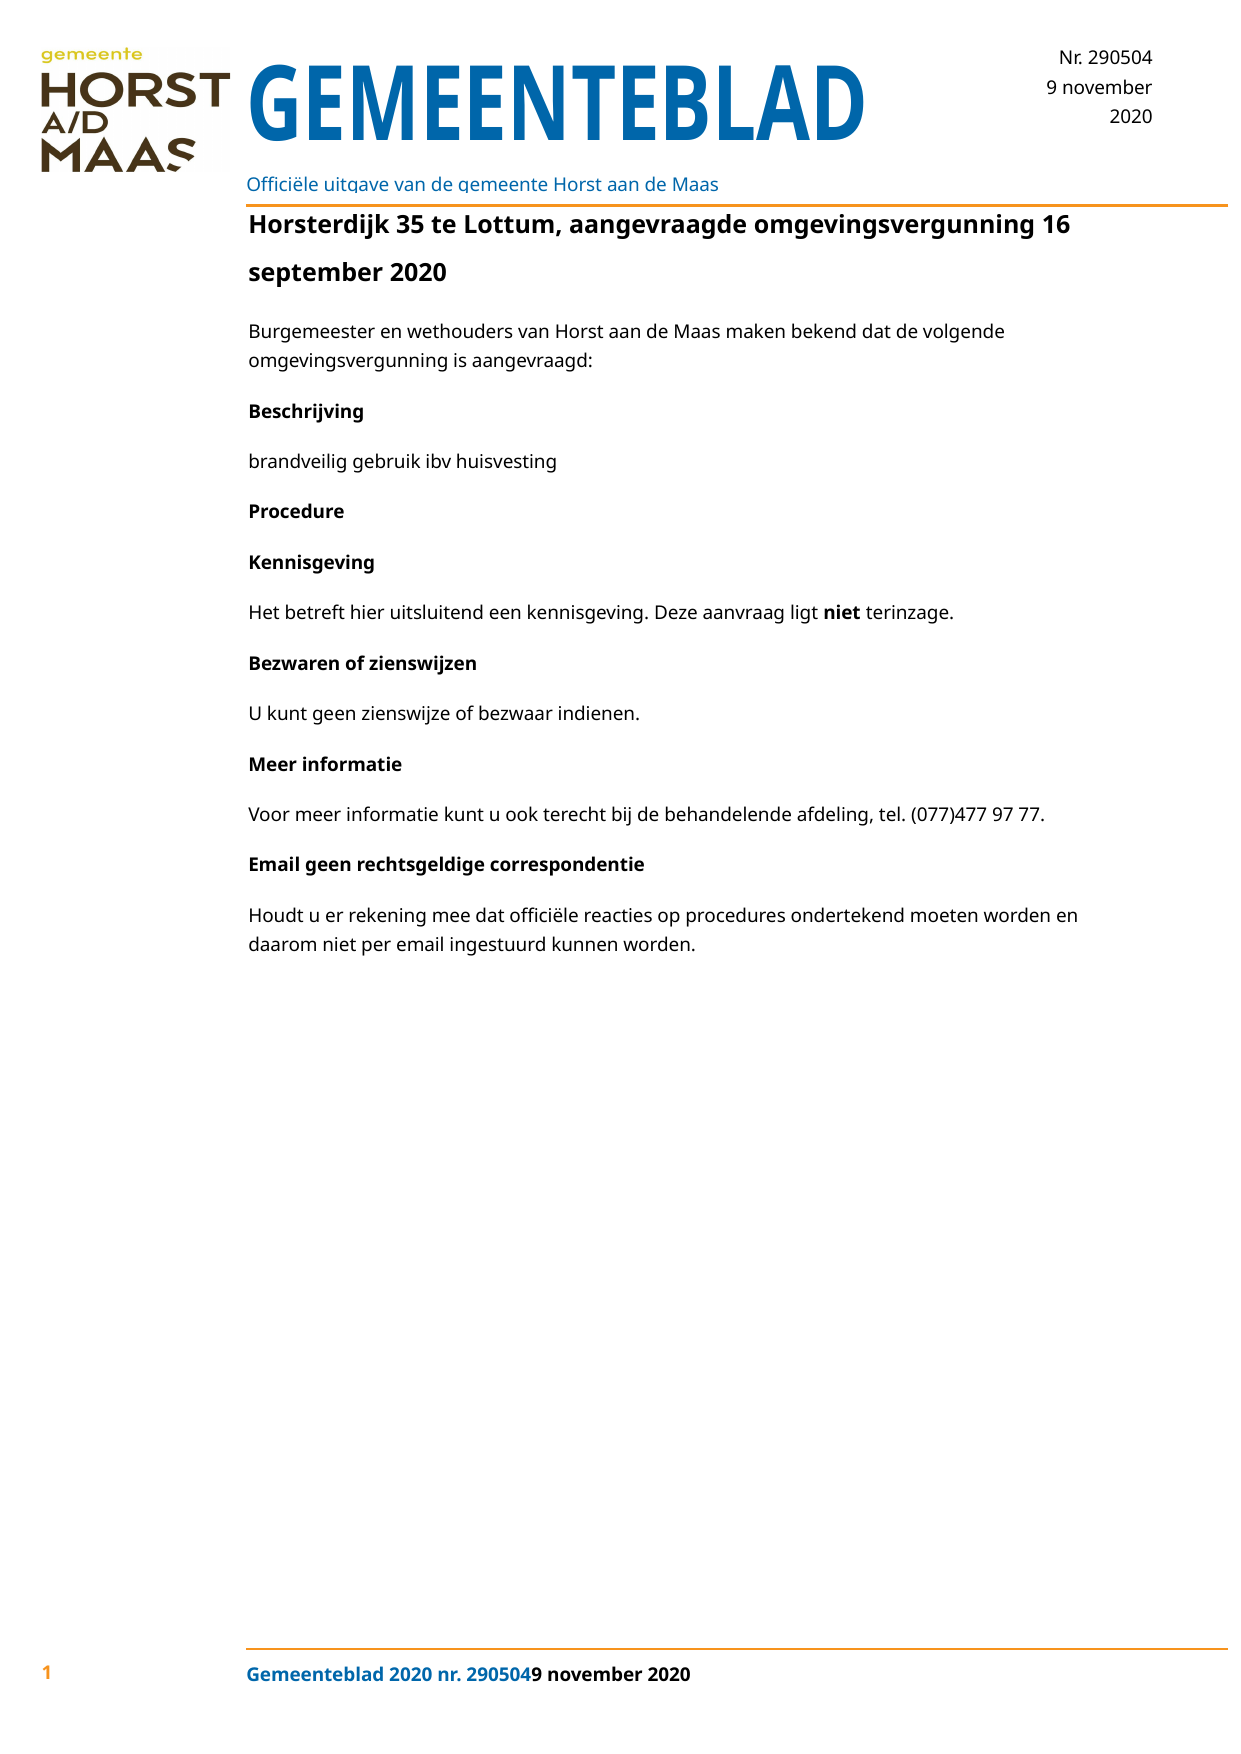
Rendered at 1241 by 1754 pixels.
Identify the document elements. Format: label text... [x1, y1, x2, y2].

text U kunt geen zienswijze of bezwaar indienen. [248, 700, 1152, 726]
text Burgemeester en wethouders van Horst aan de Maas maken bekend dat de volgende omgevingsvergunning is aangevraagd: [248, 318, 1152, 373]
text brandveilig gebruik ibv huisvesting [248, 448, 1152, 474]
text Houdt u er rekening mee dat officiële reacties op procedures ondertekend moeten worden en daarom niet per email ingestuurd kunnen worden. [248, 902, 1152, 957]
text Bezwaren of zienswijzen [248, 650, 1152, 676]
text Meer informatie [248, 751, 1152, 777]
text Voor meer informatie kunt u ook terecht bij de behandelende afdeling, tel. (077)477 97 77. [248, 801, 1152, 827]
text Kennisgeving [248, 549, 1152, 575]
text Beschrijving [248, 398, 1152, 424]
picture [41, 47, 231, 172]
text Horsterdijk 35 te Lottum, aangevraagde omgevingsvergunning 16 september 2020 [248, 207, 1152, 288]
text Email geen rechtsgeldige correspondentie [248, 852, 1152, 877]
text Het betreft hier uitsluitend een kennisgeving. Deze aanvraag ligt niet terinzage. [248, 599, 1152, 625]
text Procedure [248, 499, 1152, 524]
